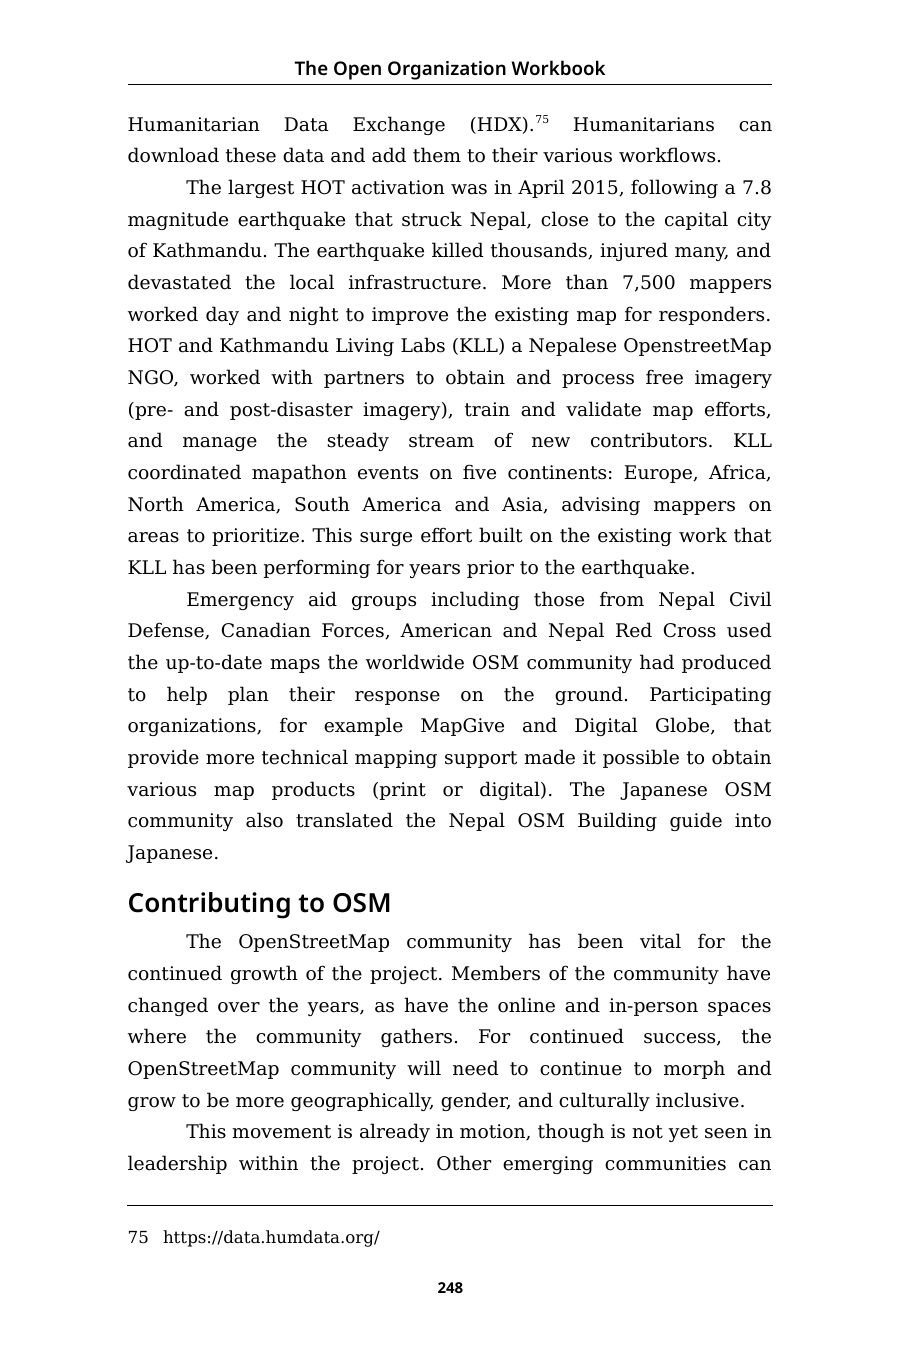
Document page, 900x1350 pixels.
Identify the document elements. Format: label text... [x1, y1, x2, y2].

text https://data.humdata.org/ [127, 1228, 772, 1247]
text This movement is already in motion, though is not yet seen in leadership within the project. Other emerging communities can [127, 1121, 772, 1175]
text Humanitarian Data Exchange (HDX). Humanitarians can download these data and add them to their various workflows. [127, 114, 772, 167]
text The OpenStreetMap community has been vital for the continued growth of the project. Members of the community have changed over the years, as have the online and in-person spaces where the community gathers. For continued success, the OpenStreetMap community will need to continue to morph and grow to be more geographically, gender, and culturally inclusive. [127, 931, 772, 1111]
text Emergency aid groups including those from Nepal Civil Defense, Canadian Forces, American and Nepal Red Cross used the up-to-date maps the worldwide OSM community had produced to help plan their response on the ground. Participating organizations, for example MapGive and Digital Globe, that provide more technical mapping support made it possible to obtain various map products (print or digital). The Japanese OSM community also translated the Nepal OSM Building guide into Japanese. [127, 589, 772, 864]
text The largest HOT activation was in April 2015, following a 7.8 magnitude earthquake that struck Nepal, close to the capital city of Kathmandu. The earthquake killed thousands, injured many, and devastated the local infrastructure. More than 7,500 mappers worked day and night to improve the existing map for responders. HOT and Kathmandu Living Labs (KLL) a Nepalese OpenstreetMap NGO, worked with partners to obtain and process free imagery (pre- and post-disaster imagery), train and validate map efforts, and manage the steady stream of new contributors. KLL coordinated mapathon events on five continents: Europe, Africa, North America, South America and Asia, advising mappers on areas to prioritize. This surge effort built on the existing work that KLL has been performing for years prior to the earthquake. [127, 177, 772, 579]
subtitle Contributing to OSM [127, 888, 772, 919]
